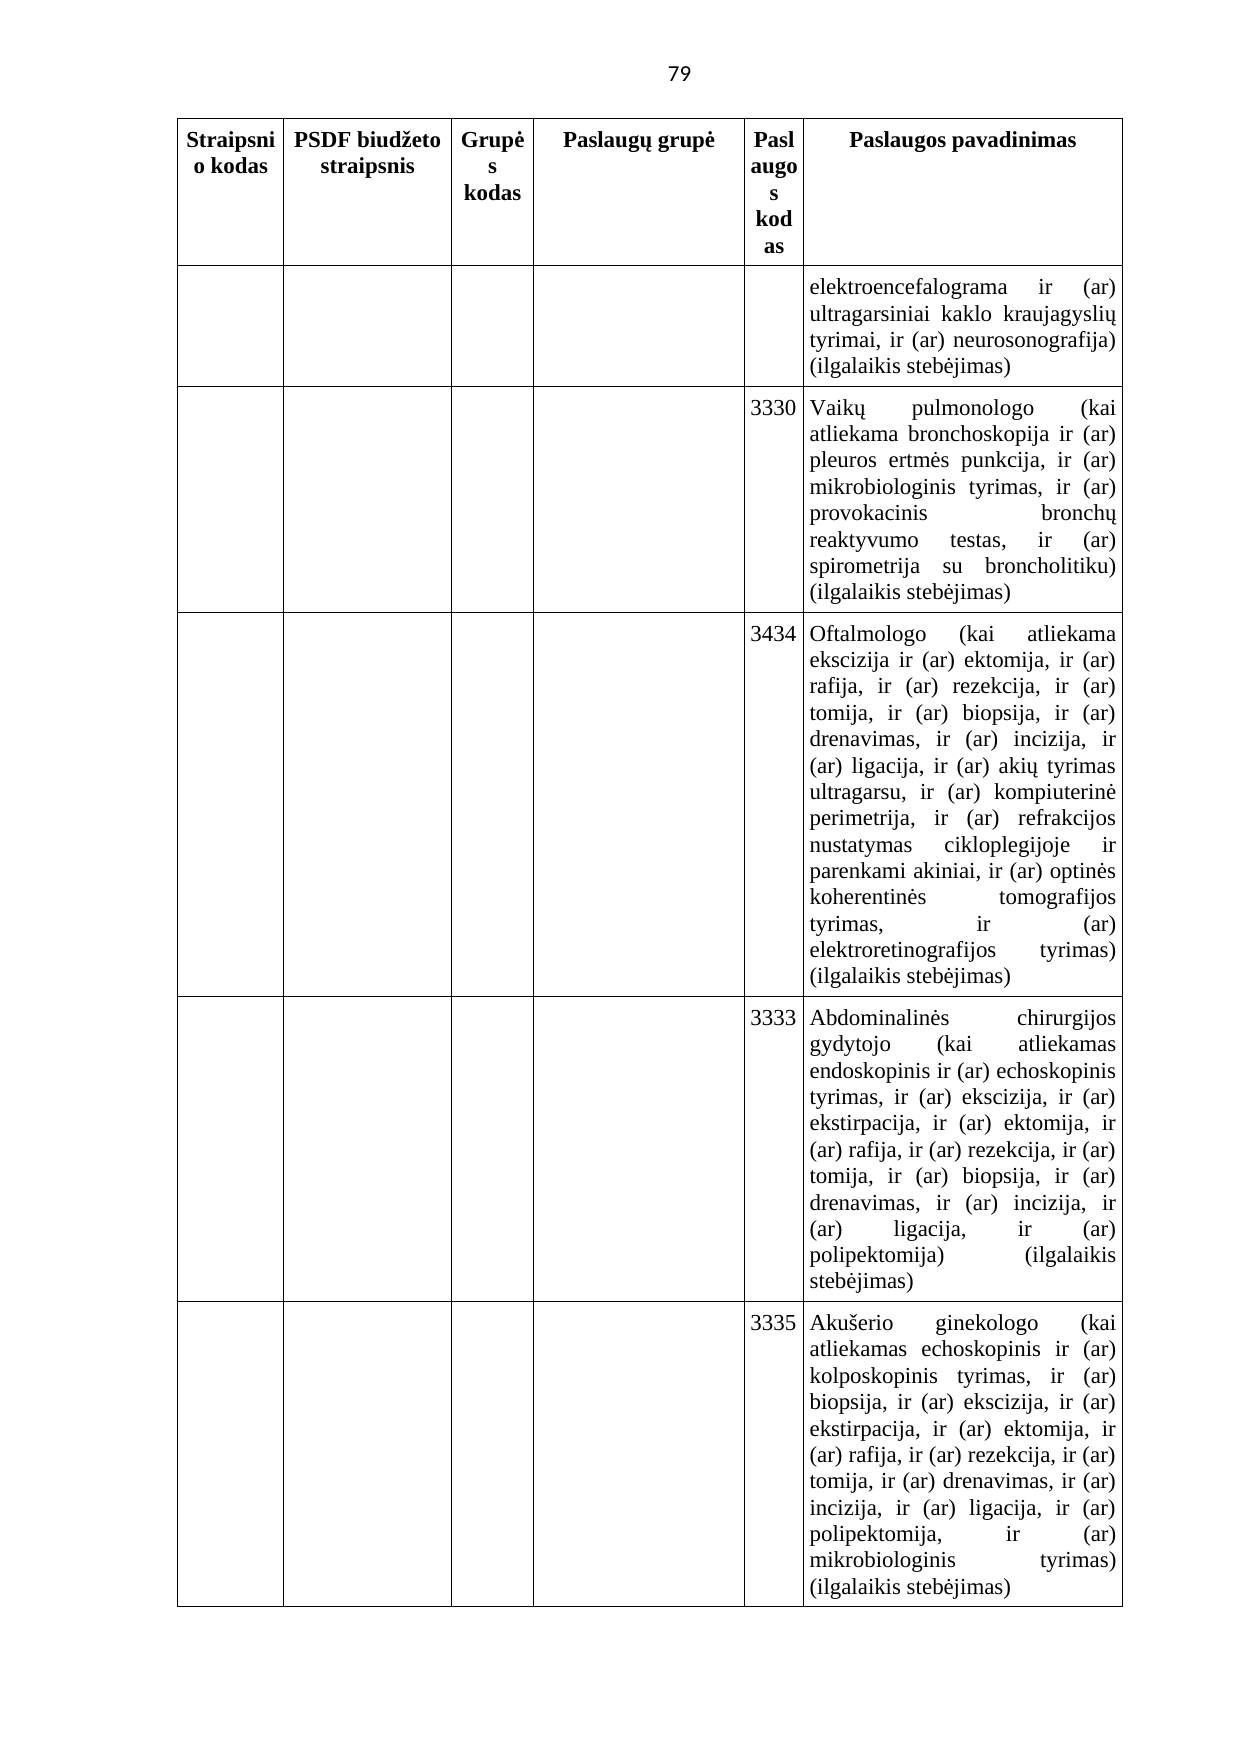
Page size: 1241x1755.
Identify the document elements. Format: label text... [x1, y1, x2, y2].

table_header Paslaugos kodas [745, 119, 803, 265]
table_cell elektroencefalograma ir (ar) ultragarsiniai kaklo kraujagyslių tyrimai, ir (ar) neurosonografija) (ilgalaikis stebėjimas) [804, 266, 1122, 386]
table_header Grupės kodas [452, 119, 533, 265]
table_cell [178, 613, 283, 996]
table_cell 3335 [745, 1302, 803, 1606]
table_cell [284, 1302, 451, 1606]
table_header Paslaugų grupė [534, 119, 744, 265]
table_cell [452, 613, 533, 996]
table_cell [534, 387, 744, 612]
table_cell [284, 997, 451, 1301]
table_cell [745, 266, 803, 386]
table_header Paslaugos pavadinimas [804, 119, 1122, 265]
table_cell [284, 613, 451, 996]
table_cell [534, 266, 744, 386]
table_cell [534, 613, 744, 996]
table_cell [452, 387, 533, 612]
table_cell [178, 387, 283, 612]
table_header PSDF biudžeto straipsnis [284, 119, 451, 265]
table_cell 3330 [745, 387, 803, 612]
table_cell [178, 997, 283, 1301]
table_cell [452, 997, 533, 1301]
table_header Straipsnio kodas [178, 119, 283, 265]
table_cell [534, 997, 744, 1301]
table_cell [284, 266, 451, 386]
table_cell Vaikų pulmonologo (kai atliekama bronchoskopija ir (ar) pleuros ertmės punkcija, ir (ar) mikrobiologinis tyrimas, ir (ar) provokacinis bronchų reaktyvumo testas, ir (ar) spirometrija su broncholitiku) (ilgalaikis stebėjimas) [804, 387, 1122, 612]
table_cell [452, 1302, 533, 1606]
table_cell Oftalmologo (kai atliekama ekscizija ir (ar) ektomija, ir (ar) rafija, ir (ar) rezekcija, ir (ar) tomija, ir (ar) biopsija, ir (ar) drenavimas, ir (ar) incizija, ir (ar) ligacija, ir (ar) akių tyrimas ultragarsu, ir (ar) kompiuterinė perimetrija, ir (ar) refrakcijos nustatymas cikloplegijoje ir parenkami akiniai, ir (ar) optinės koherentinės tomografijos tyrimas, ir (ar) elektroretinografijos tyrimas) (ilgalaikis stebėjimas) [804, 613, 1122, 996]
table_cell [178, 266, 283, 386]
table_cell 3333 [745, 997, 803, 1301]
table_cell Akušerio ginekologo (kai atliekamas echoskopinis ir (ar) kolposkopinis tyrimas, ir (ar) biopsija, ir (ar) ekscizija, ir (ar) ekstirpacija, ir (ar) ektomija, ir (ar) rafija, ir (ar) rezekcija, ir (ar) tomija, ir (ar) drenavimas, ir (ar) incizija, ir (ar) ligacija, ir (ar) polipektomija, ir (ar) mikrobiologinis tyrimas) (ilgalaikis stebėjimas) [804, 1302, 1122, 1606]
table_cell [534, 1302, 744, 1606]
table_cell [452, 266, 533, 386]
table_cell 3434 [745, 613, 803, 996]
table_cell Abdominalinės chirurgijos gydytojo (kai atliekamas endoskopinis ir (ar) echoskopinis tyrimas, ir (ar) ekscizija, ir (ar) ekstirpacija, ir (ar) ektomija, ir (ar) rafija, ir (ar) rezekcija, ir (ar) tomija, ir (ar) biopsija, ir (ar) drenavimas, ir (ar) incizija, ir (ar) ligacija, ir (ar) polipektomija) (ilgalaikis stebėjimas) [804, 997, 1122, 1301]
table_cell [284, 387, 451, 612]
table_cell [178, 1302, 283, 1606]
